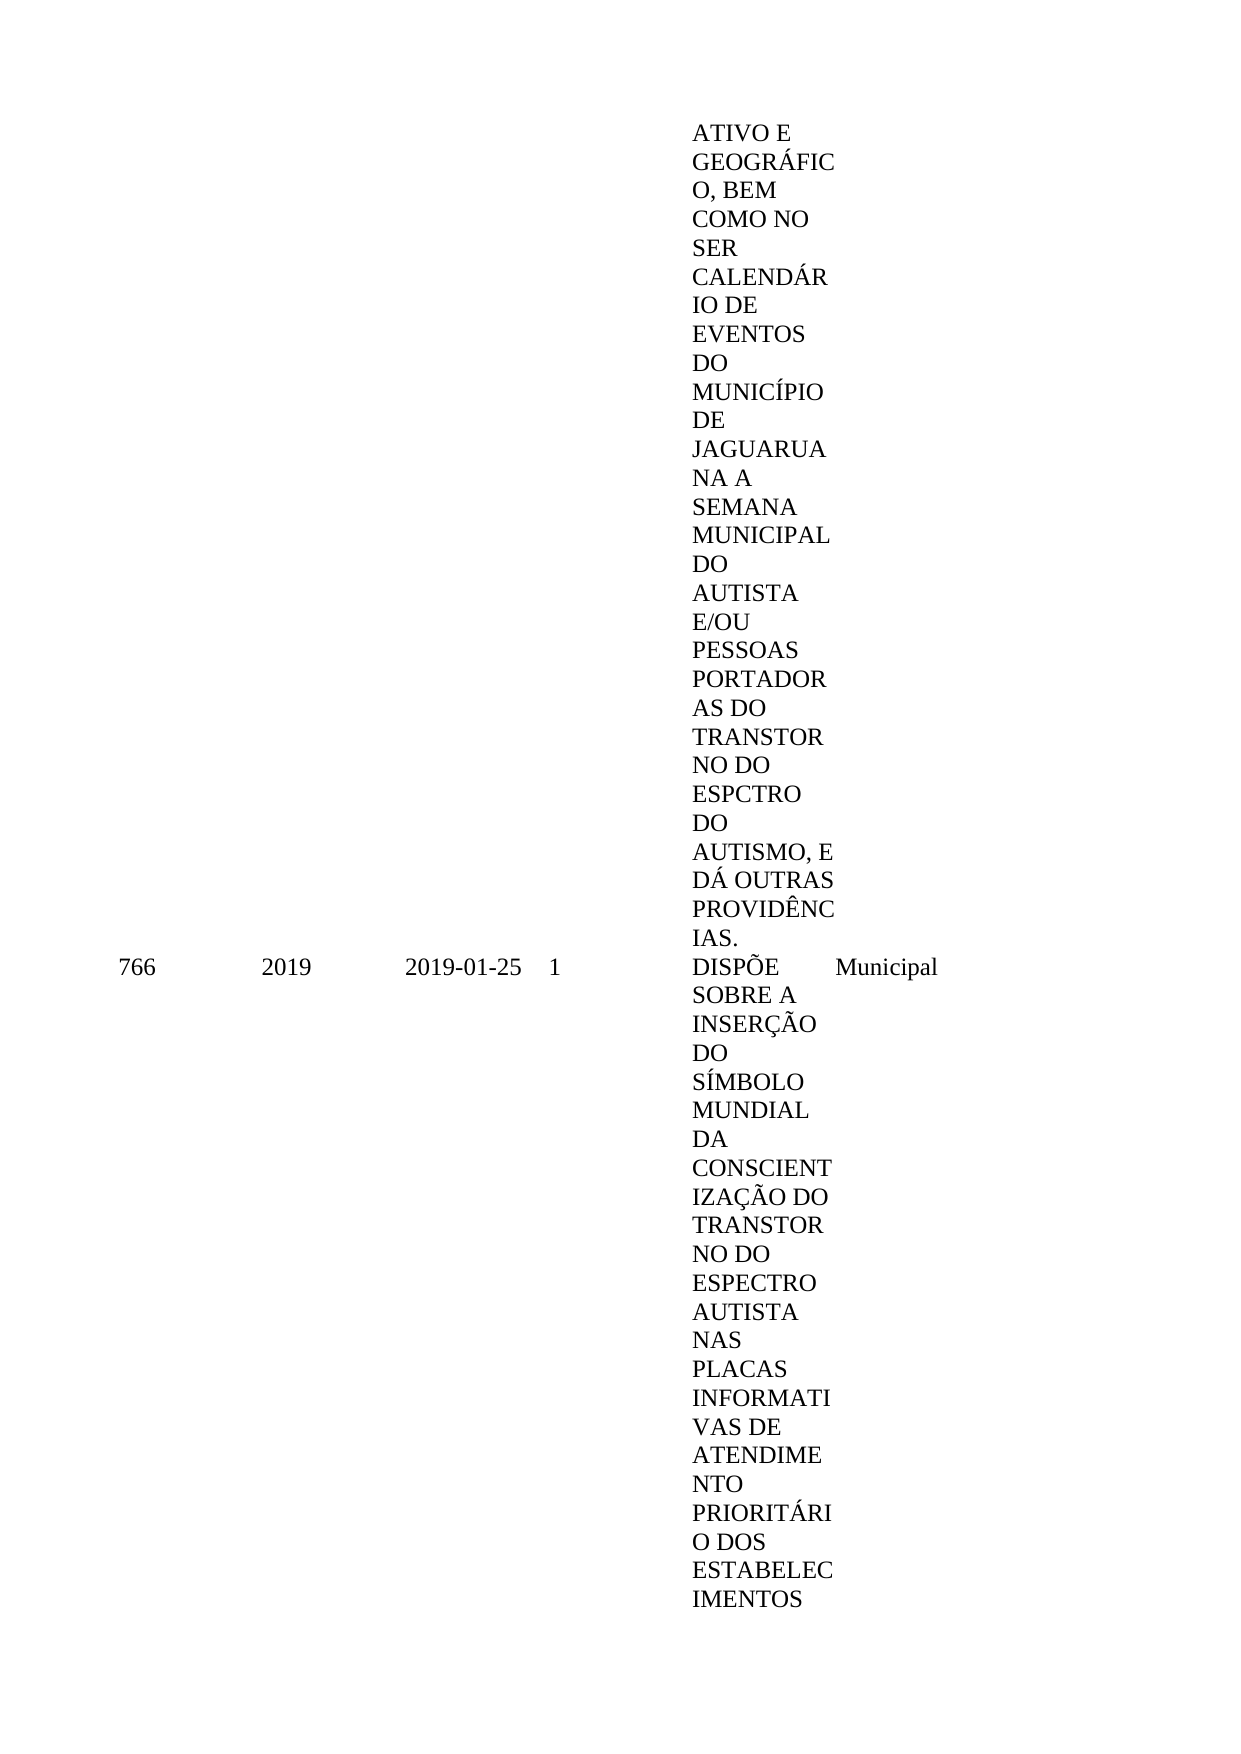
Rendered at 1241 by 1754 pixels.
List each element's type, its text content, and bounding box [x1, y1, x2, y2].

table_cell [405, 118, 548, 952]
table_cell [979, 118, 1122, 952]
table_cell 2019-01-25 [405, 952, 548, 1613]
table_cell 766 [118, 952, 261, 1613]
table_cell [835, 118, 979, 952]
table_cell ATIVO E GEOGRÁFICO, BEM COMO NO SER CALENDÁRIO DE EVENTOS DO MUNICÍPIO DE JAGUARUANA A SEMANA MUNICIPAL DO AUTISTA E/OU PESSOAS PORTADORAS DO TRANSTORNO DO ESPCTRO DO AUTISMO, E DÁ OUTRAS PROVIDÊNCIAS. [692, 118, 835, 952]
table_cell [548, 118, 692, 952]
table_cell [261, 118, 405, 952]
table_cell [979, 952, 1122, 1613]
table_cell 2019 [261, 952, 405, 1613]
table_cell DISPÕE SOBRE A INSERÇÃO DO SÍMBOLO MUNDIAL DA CONSCIENTIZAÇÃO DO TRANSTORNO DO ESPECTRO AUTISTA NAS PLACAS INFORMATIVAS DE ATENDIMENTO PRIORITÁRIO DOS ESTABELECIMENTOS [692, 952, 835, 1613]
table_cell Municipal [835, 952, 979, 1613]
table_cell 1 [548, 952, 692, 1613]
table_cell [118, 118, 261, 952]
